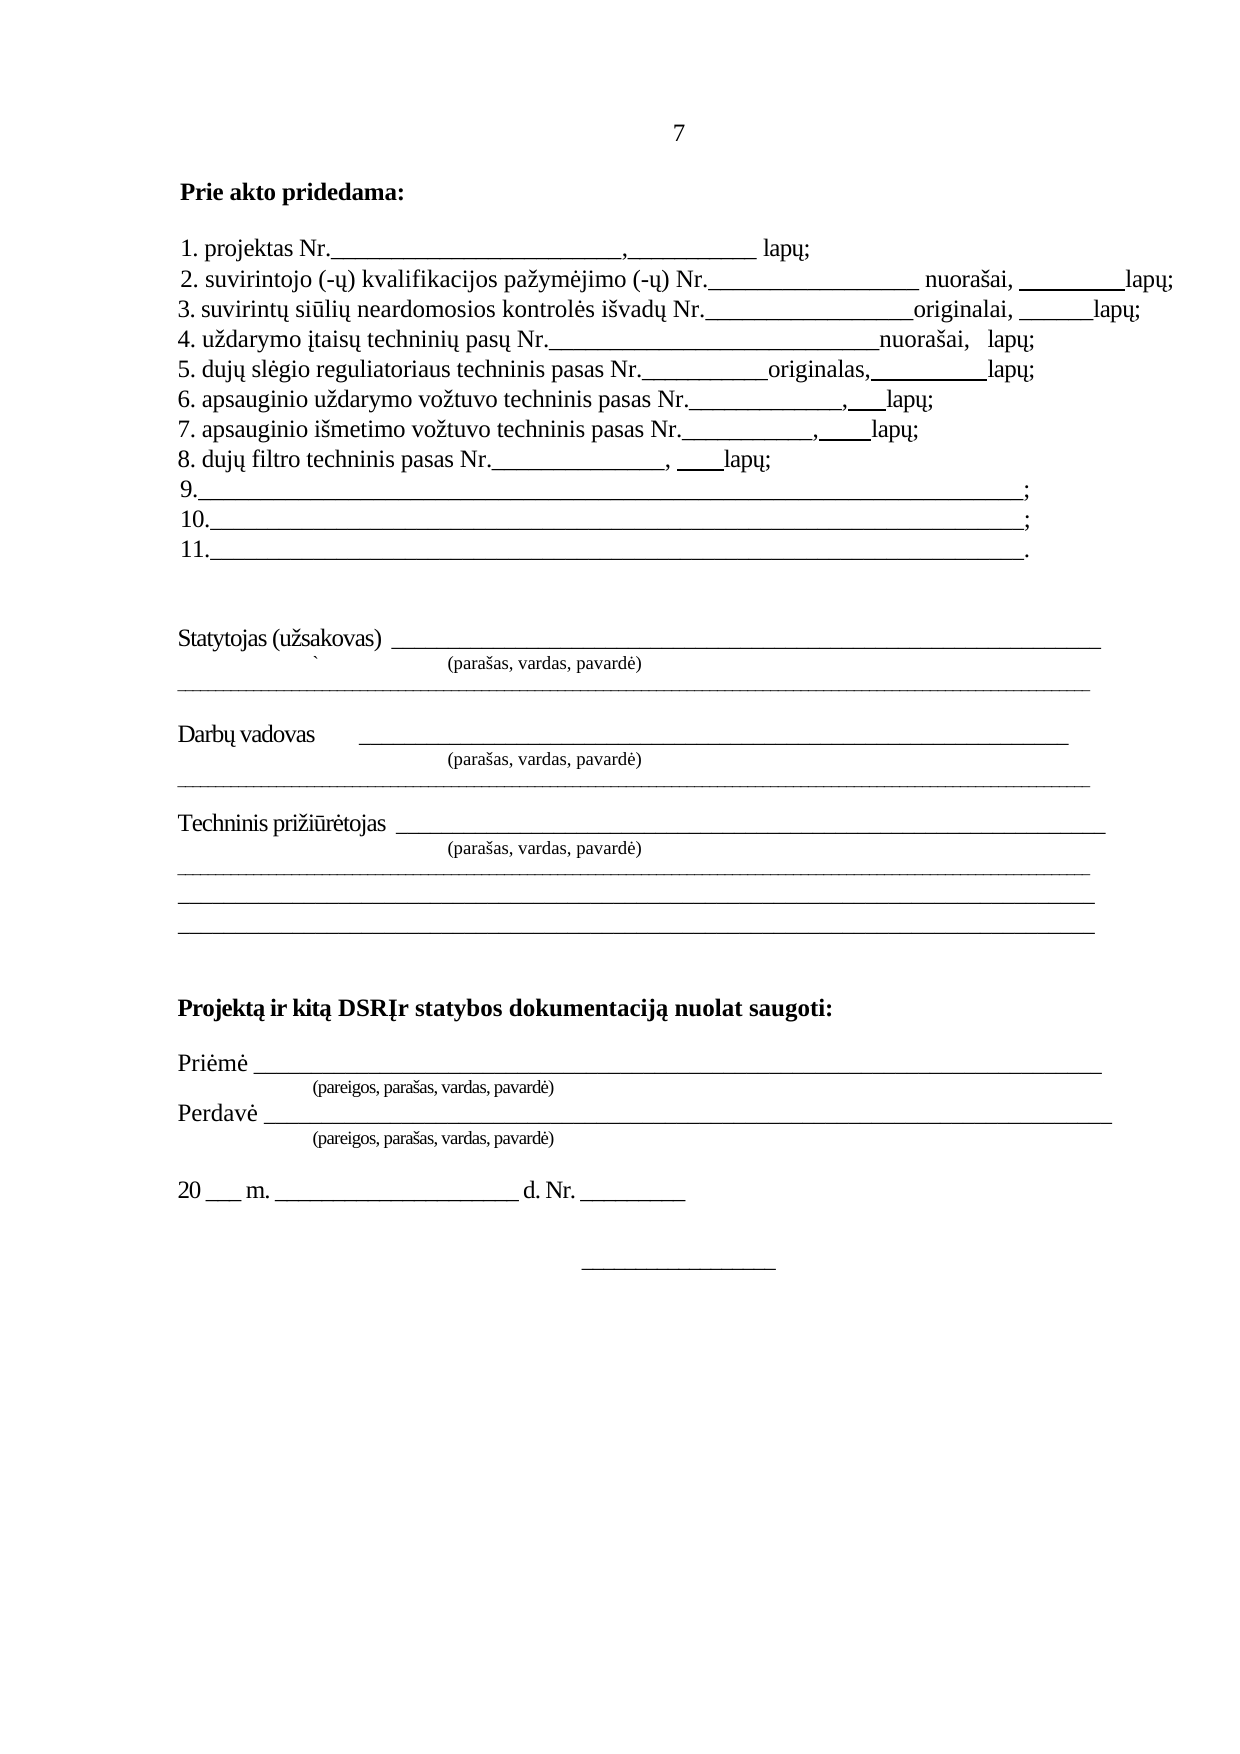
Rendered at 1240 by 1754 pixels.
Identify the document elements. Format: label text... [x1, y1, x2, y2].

text 9.__________________________________________________________________; [180, 473, 1181, 503]
text ________________________________________________________________________________________________________________________ [177, 858, 1181, 877]
text 10._______________________________________________________________________; [180, 503, 1181, 533]
text Projektą ir kitą DSRĮr statybos dokumentaciją nuolat saugoti: [177, 993, 1181, 1021]
text ________________________________________________________________________________________________________________________ [177, 674, 1181, 693]
text (parašas, vardas, pavardė) [312, 837, 1181, 858]
text ________________________________________________________________________________ [178, 907, 1181, 937]
text 2. suvirintojo (-ų) kvalifikacijos pažymėjimo (-ų) Nr._________________ nuorašai, lapų; [180, 263, 1181, 293]
text Perdavė __________________________________________________________________________ [177, 1098, 1181, 1127]
text 4. uždarymo įtaisų techninių pasų Nr. nuorašai, lapų; [177, 323, 1181, 353]
text ________________________________________________________________________________ [178, 877, 1181, 907]
text Statytojas (užsakovas) _______________________________________________________________ [177, 623, 1181, 652]
text Priėmė __________________________________________________________________________ [177, 1048, 1181, 1076]
text (parašas, vardas, pavardė) [312, 748, 1181, 770]
text ________________________________________________________________________________________________________________________ [177, 770, 1181, 789]
text Prie akto pridedama: [180, 176, 1181, 206]
text (pareigos, parašas, vardas, pavardė) [177, 1127, 1181, 1148]
text 11._______________________________________________________________________. [180, 533, 1181, 563]
text 7. apsauginio išmetimo vožtuvo techninis pasas Nr. , lapų; [177, 413, 1181, 443]
text 1. projektas Nr. , lapų; [180, 232, 1181, 263]
text 8. dujų filtro techninis pasas Nr. , lapų; [177, 443, 1181, 473]
text 20 ___ m. _____________________ d. Nr. _________ [177, 1175, 1181, 1203]
text (pareigos, parašas, vardas, pavardė) [177, 1076, 1181, 1098]
text 3. suvirintų siūlių neardomosios kontrolės išvadų Nr. originalai, ______lapų; [177, 293, 1181, 323]
text Techninis prižiūrėtojas _______________________________________________________________ [177, 808, 1181, 837]
text 6. apsauginio uždarymo vožtuvo techninis pasas Nr. , lapų; [177, 383, 1181, 413]
text Darbų vadovas _______________________________________________________________ [177, 719, 1181, 748]
text ` (parašas, vardas, pavardė) [177, 652, 1181, 674]
text 5. dujų slėgio reguliatoriaus techninis pasas Nr. originalas, lapų; [177, 353, 1181, 383]
text __________________ [177, 1247, 1181, 1273]
